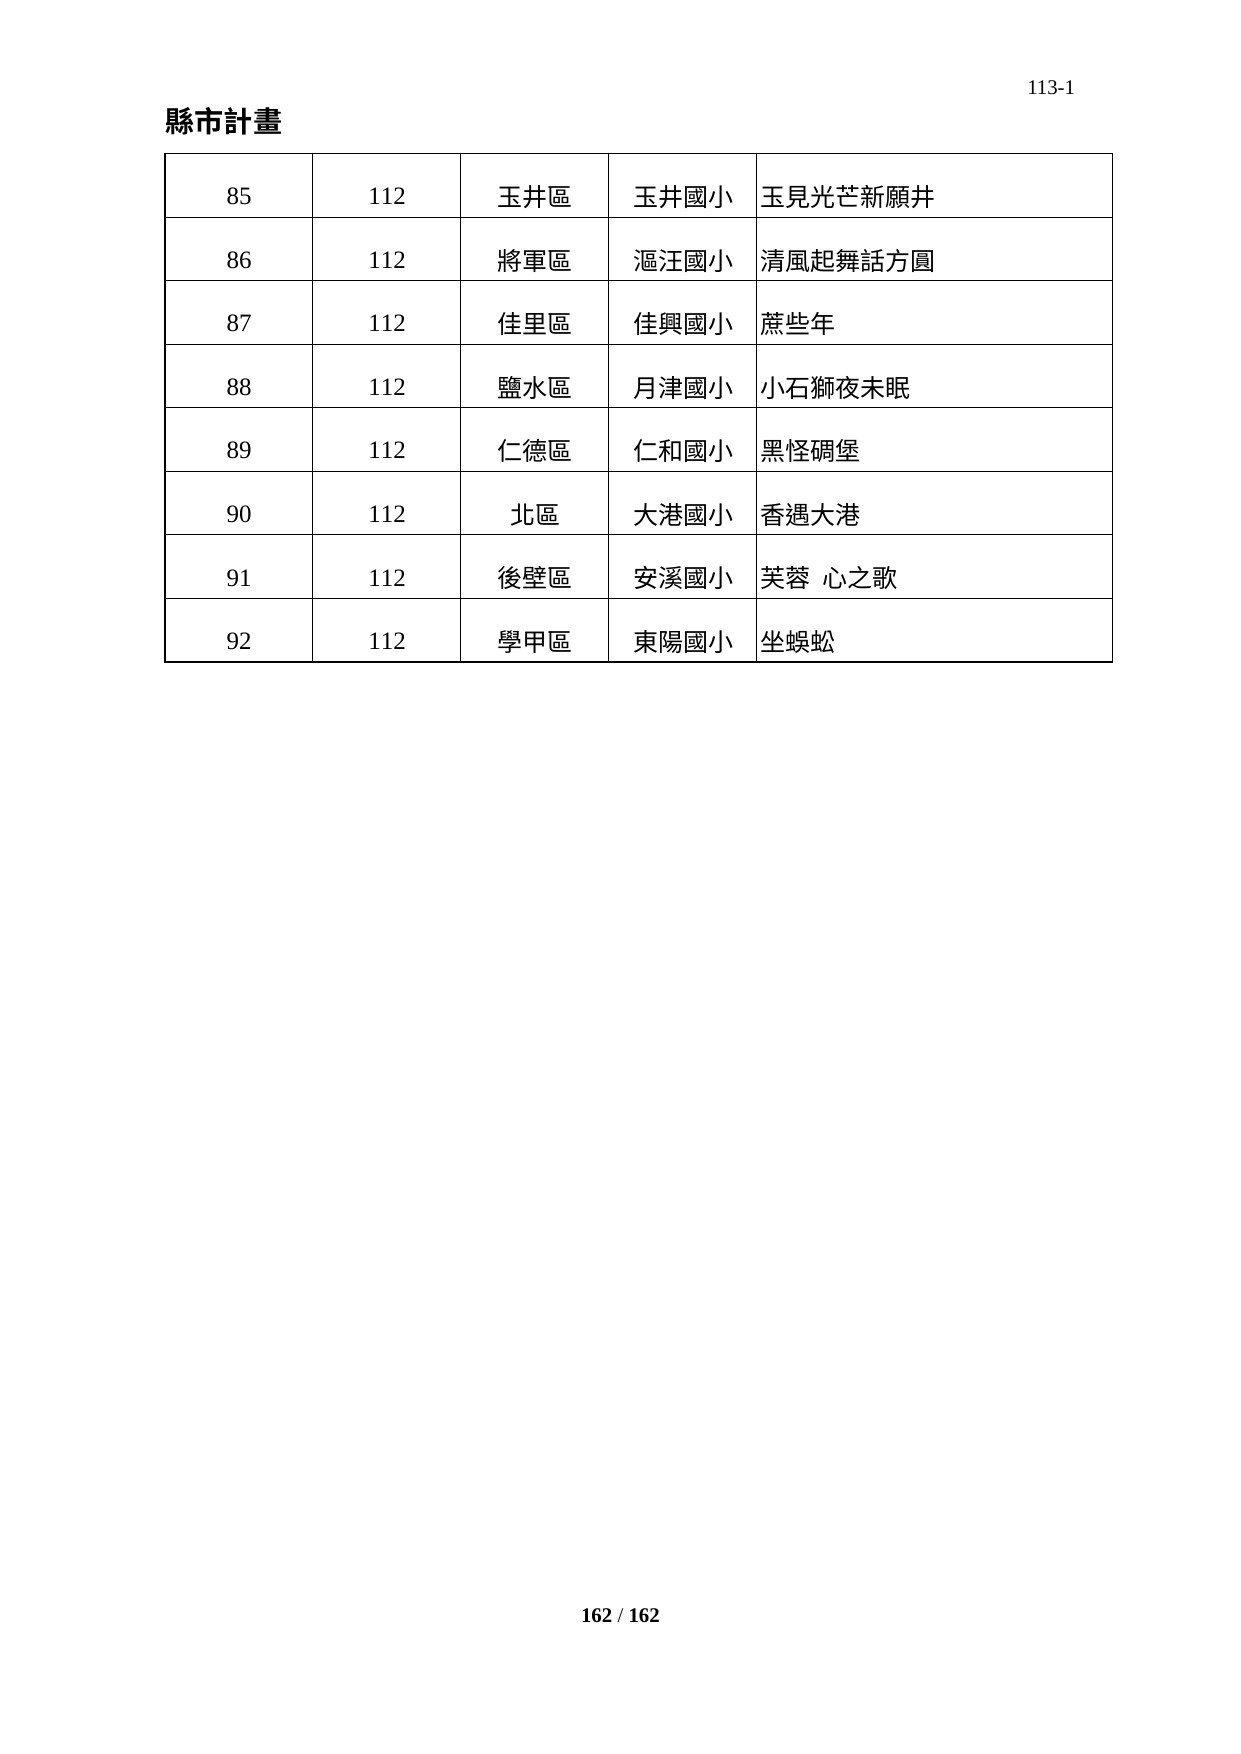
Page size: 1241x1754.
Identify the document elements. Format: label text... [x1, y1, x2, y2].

table_cell 112 [313, 218, 460, 280]
table_cell 112 [313, 345, 460, 407]
table_cell 月津國小 [609, 345, 756, 407]
table_cell 芙蓉 心之歌 [757, 535, 1112, 598]
table_cell 112 [313, 599, 460, 661]
table_cell 黑怪碉堡 [757, 408, 1112, 471]
table_cell 玉見光芒新願井 [757, 154, 1112, 217]
table_cell 90 [166, 472, 312, 534]
table_cell 安溪國小 [609, 535, 756, 598]
table_cell 鹽水區 [461, 345, 608, 407]
table_cell 清風起舞話方圓 [757, 218, 1112, 280]
table_cell 87 [166, 281, 312, 344]
table_cell 112 [313, 154, 460, 217]
table_cell 112 [313, 408, 460, 471]
table_cell 學甲區 [461, 599, 608, 661]
table_cell 佳里區 [461, 281, 608, 344]
table_cell 112 [313, 535, 460, 598]
table_cell 仁和國小 [609, 408, 756, 471]
table_cell 仁德區 [461, 408, 608, 471]
table_cell 佳興國小 [609, 281, 756, 344]
table_cell 91 [166, 535, 312, 598]
table_cell 112 [313, 281, 460, 344]
table_cell 東陽國小 [609, 599, 756, 661]
table_cell 北區 [461, 472, 608, 534]
table_cell 88 [166, 345, 312, 407]
table_cell 漚汪國小 [609, 218, 756, 280]
table_cell 後壁區 [461, 535, 608, 598]
table_cell 香遇大港 [757, 472, 1112, 534]
table_cell 蔗些年 [757, 281, 1112, 344]
table_cell 坐蜈蚣 [757, 599, 1112, 661]
table_cell 85 [166, 154, 312, 217]
table_cell 112 [313, 472, 460, 534]
table_cell 將軍區 [461, 218, 608, 280]
table_cell 大港國小 [609, 472, 756, 534]
table_cell 玉井區 [461, 154, 608, 217]
table_cell 86 [166, 218, 312, 280]
table_cell 玉井國小 [609, 154, 756, 217]
table_cell 小石獅夜未眠 [757, 345, 1112, 407]
table_cell 89 [166, 408, 312, 471]
table_cell 92 [166, 599, 312, 661]
